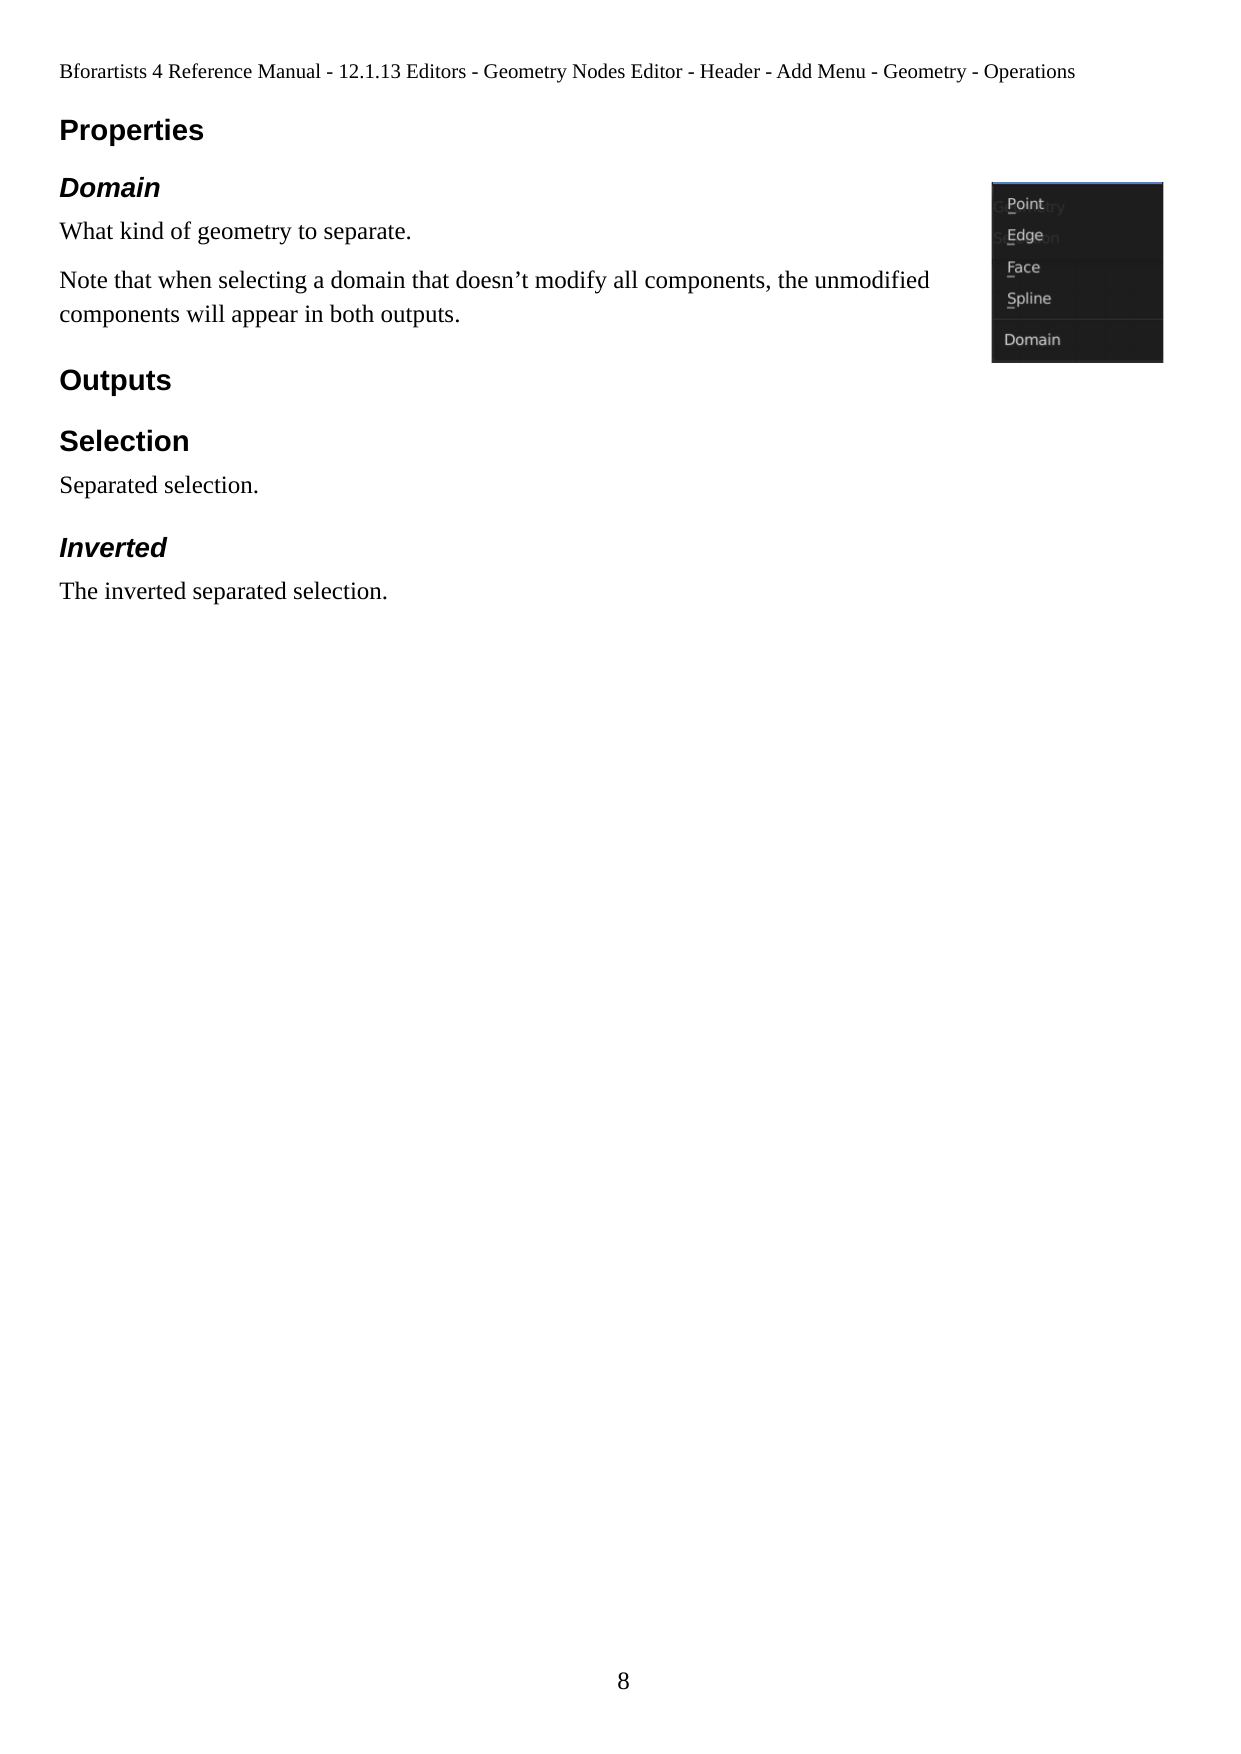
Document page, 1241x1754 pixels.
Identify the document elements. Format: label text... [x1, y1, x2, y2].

text Note that when selecting a domain that doesn’t modify all components, the unmodified components will appear in both outputs. [59, 265, 991, 328]
picture [991, 182, 1164, 363]
text What kind of geometry to separate. [59, 216, 991, 244]
subtitle Outputs [59, 363, 1181, 397]
subtitle Properties [59, 113, 1181, 146]
text Separated selection. [59, 470, 1181, 499]
subtitle Inverted [59, 532, 1181, 563]
subtitle Domain [59, 171, 1181, 203]
text The inverted separated selection. [59, 576, 1181, 605]
subtitle Selection [59, 424, 1181, 457]
